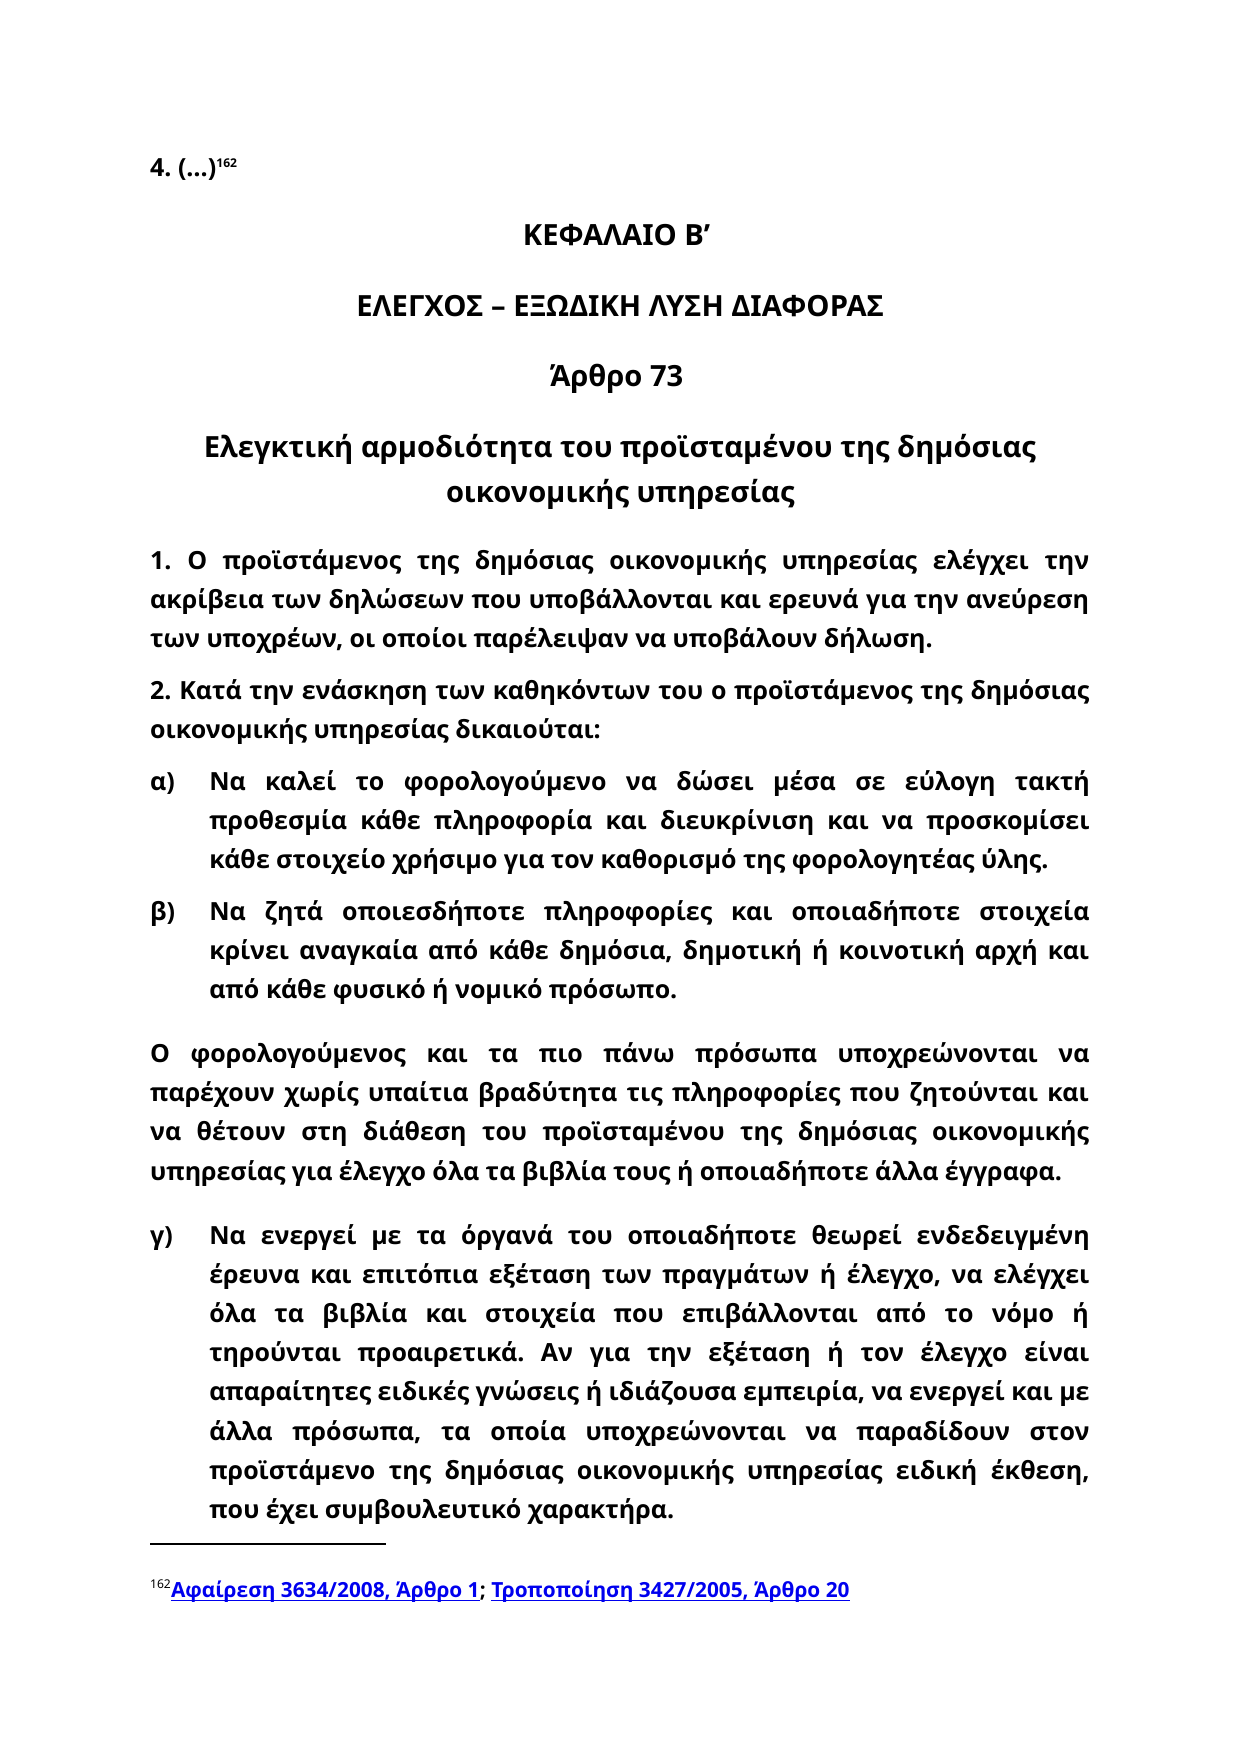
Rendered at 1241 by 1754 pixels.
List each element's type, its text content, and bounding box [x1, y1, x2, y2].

list α) Να καλεί το φορολογούμενο να δώσει μέσα σε εύλογη τακτή προθεσμία κάθε πληροφορία και διευκρίνιση και να προσκομίσει κάθε στοιχείο χρήσιμο για τον καθορισμό της φορολογητέας ύλης. [150, 763, 1090, 876]
text 2. Κατά την ενάσκηση των καθηκόντων του ο προϊστάμενος της δημόσιας οικονομικής υπηρεσίας δικαιούται: [150, 672, 1090, 746]
subtitle ΕΛΕΓΧΟΣ – ΕΞΩΔΙΚΗ ΛΥΣΗ ΔΙΑΦΟΡΑΣ [150, 285, 1090, 324]
list γ) Να ενεργεί με τα όργανά του οποιαδήποτε θεωρεί ενδεδειγμένη έρευνα και επιτόπια εξέταση των πραγμάτων ή έλεγχο, να ελέγχει όλα τα βιβλία και στοιχεία που επιβάλλονται από το νόμο ή τηρούνται προαιρετικά. Αν για την εξέταση ή τον έλεγχο είναι απαραίτητες ειδικές γνώσεις ή ιδιάζουσα εμπειρία, να ενεργεί και με άλλα πρόσωπα, τα οποία υποχρεώνονται να παραδίδουν στον προϊστάμενο της δημόσιας οικονομικής υπηρεσίας ειδική έκθεση, που έχει συμβουλευτικό χαρακτήρα. [150, 1217, 1090, 1526]
text 1. Ο προϊστάμενος της δημόσιας οικονομικής υπηρεσίας ελέγχει την ακρίβεια των δηλώσεων που υποβάλλονται και ερευνά για την ανεύρεση των υποχρέων, οι οποίοι παρέλειψαν να υποβάλουν δήλωση. [150, 542, 1090, 655]
text Αφαίρεση 3634/2008, Άρθρο 1; Τροποποίηση 3427/2005, Άρθρο 20 [150, 1576, 1090, 1604]
text 4. (…) [150, 150, 1090, 184]
subtitle Ελεγκτική αρμοδιότητα του προϊσταμένου της δημόσιας οικονομικής υπηρεσίας [150, 426, 1090, 511]
subtitle ΚΕΦΑΛΑΙΟ Β’ [150, 214, 1090, 254]
text Ο φορολογούμενος και τα πιο πάνω πρόσωπα υποχρεώνονται να παρέχουν χωρίς υπαίτια βραδύτητα τις πληροφορίες που ζητούνται και να θέτουν στη διάθεση του προϊσταμένου της δημόσιας οικονομικής υπηρεσίας για έλεγχο όλα τα βιβλία τους ή οποιαδήποτε άλλα έγγραφα. [150, 1036, 1090, 1187]
list β) Να ζητά οποιεσδήποτε πληροφορίες και οποιαδήποτε στοιχεία κρίνει αναγκαία από κάθε δημόσια, δημοτική ή κοινοτική αρχή και από κάθε φυσικό ή νομικό πρόσωπο. [150, 893, 1090, 1006]
subtitle Άρθρο 73 [150, 355, 1090, 395]
